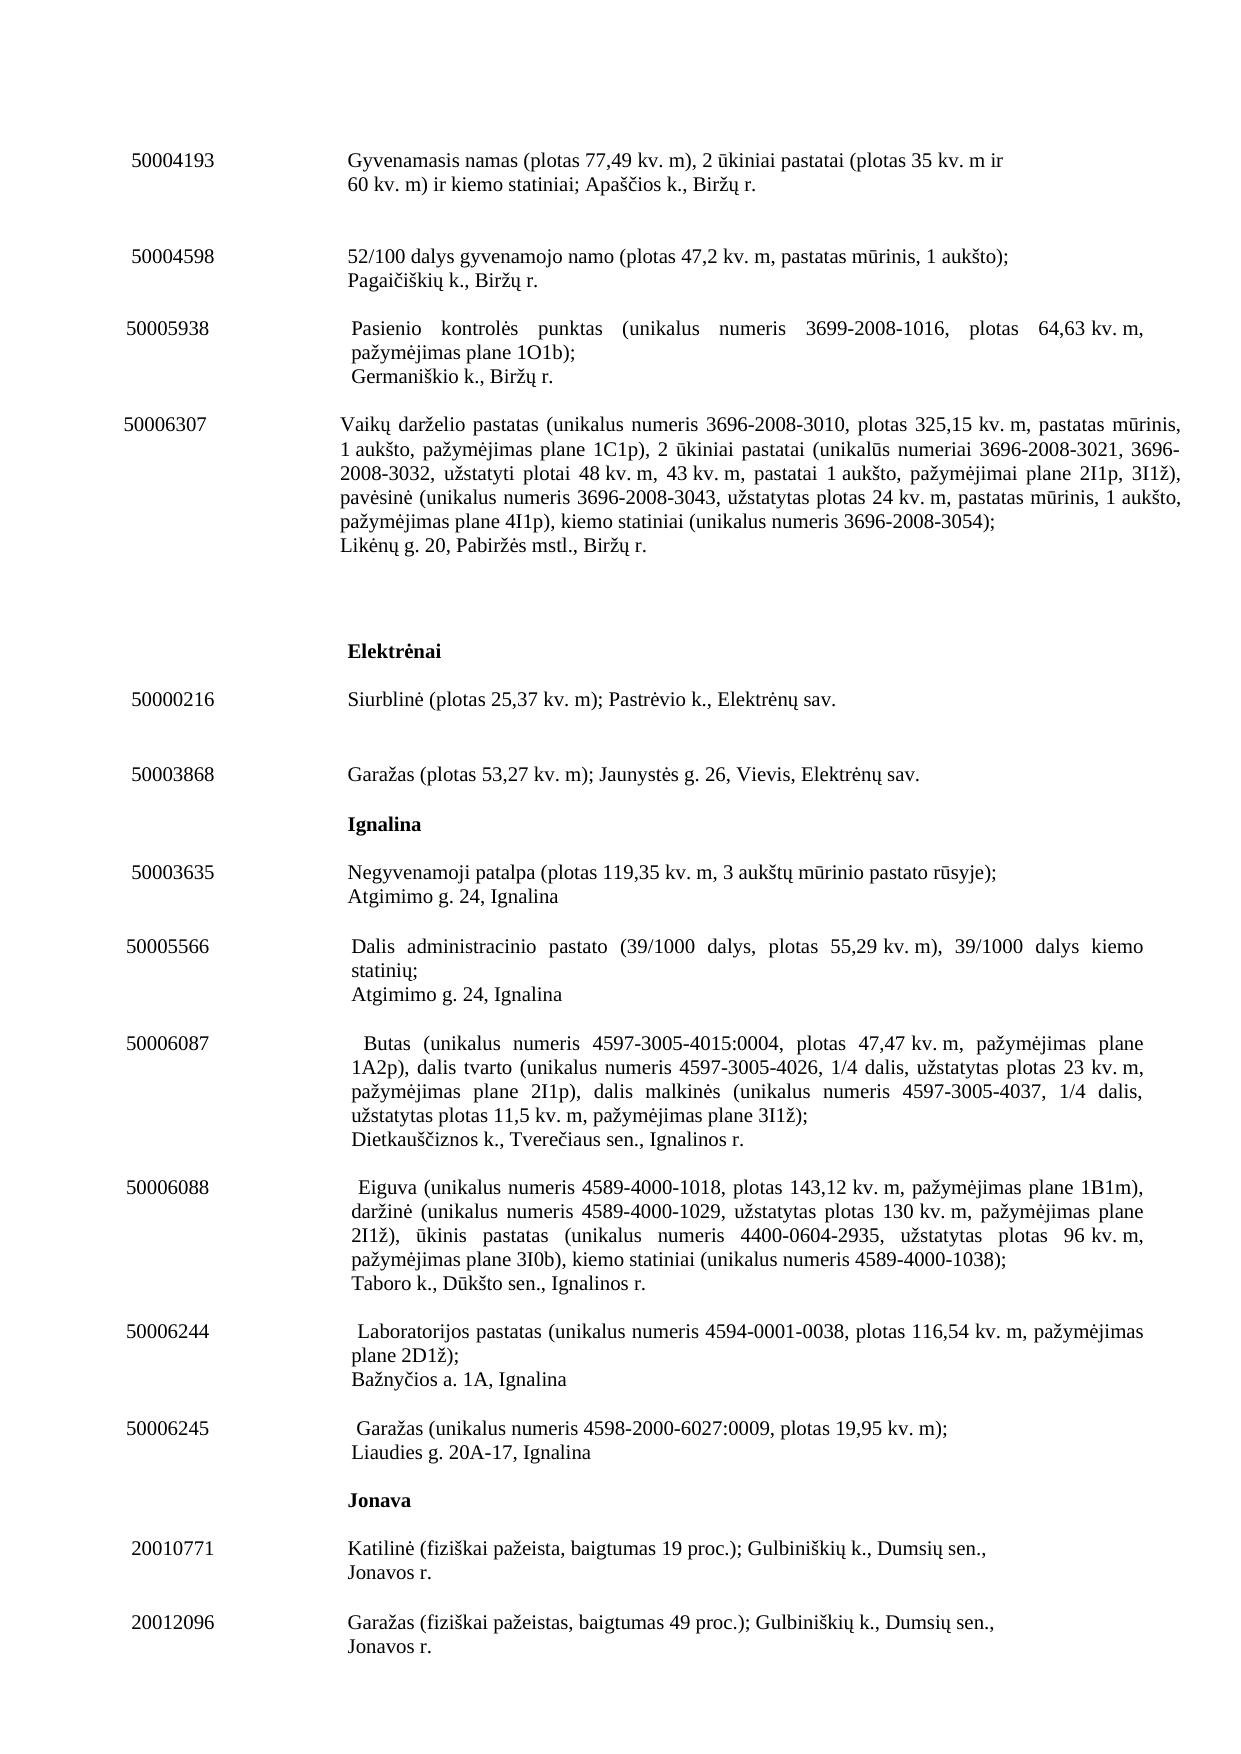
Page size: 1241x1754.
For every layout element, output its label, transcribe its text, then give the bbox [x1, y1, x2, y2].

table_cell Negyvenamoji patalpa (plotas 119,35 kv. m, 3 aukštų mūrinio pastato rūsyje); Atgimimo g. 24, Ignalina [336, 860, 1037, 910]
table_cell [1037, 148, 1074, 220]
table_cell [1081, 148, 1148, 220]
table_cell [1164, 148, 1170, 220]
table_cell [1155, 934, 1211, 1031]
table_cell Pasienio kontrolės punktas (unikalus numeris 3699-2008-1016, plotas 64,63 kv. m, pažymėjimas plane 1O1b); Germaniškio k., Biržų r. [336, 316, 1155, 412]
table_cell 20012096 [115, 1610, 336, 1661]
table_cell [1155, 639, 1211, 663]
table_cell Katilinė (fiziškai pažeista, baigtumas 19 proc.); Gulbiniškių k., Dumsių sen., Jonavos r. [336, 1536, 1037, 1586]
table_cell [1148, 860, 1155, 910]
table_cell Elektrėnai [336, 639, 1155, 663]
table_cell Ignalina [336, 812, 1155, 836]
table_cell [1155, 1319, 1211, 1416]
table_cell 50003635 [115, 860, 336, 910]
table_cell [1081, 687, 1148, 737]
table_cell [1155, 1175, 1211, 1319]
table_cell Eiguva (unikalus numeris 4589-4000-1018, plotas 143,12 kv. m, pažymėjimas plane 1B1m), daržinė (unikalus numeris 4589-4000-1029, užstatytas plotas 130 kv. m, pažymėjimas plane 2I1ž), ūkinis pastatas (unikalus numeris 4400-0604-2935, užstatytas plotas 96 kv. m, pažymėjimas plane 3I0b), kiemo statiniai (unikalus numeris 4589-4000-1038); Taboro k., Dūkšto sen., Ignalinos r. [336, 1175, 1155, 1319]
table_cell [1155, 148, 1164, 220]
table_cell [115, 639, 336, 663]
table_cell [115, 1512, 1155, 1536]
table_cell [1081, 860, 1148, 910]
table_cell [101, 220, 114, 244]
table_cell [1193, 148, 1211, 220]
table_cell [1148, 761, 1155, 812]
table_cell 50005938 [115, 316, 336, 412]
table_cell [1081, 244, 1148, 316]
table_cell [1037, 687, 1081, 737]
table_cell Gyvenamasis namas (plotas 77,49 kv. m), 2 ūkiniai pastatai (plotas 35 kv. m ir 60 kv. m) ir kiemo statiniai; Apaščios k., Biržų r. [336, 148, 1037, 220]
table_cell [1170, 148, 1192, 220]
table_header [1155, 557, 1211, 639]
table_cell Dalis administracinio pastato (39/1000 dalys, plotas 55,29 kv. m), 39/1000 dalys kiemo statinių; Atgimimo g. 24, Ignalina [336, 934, 1155, 1031]
table_cell [1081, 1610, 1148, 1661]
table_cell [1164, 244, 1170, 316]
table_cell 50006245 [115, 1416, 336, 1488]
text 50006307 Vaikų darželio pastatas (unikalus numeris 3696-2008-3010, plotas 325,15 kv. m, pastatas mūrinis, 1 aukšto, pažymėjimas plane 1C1p), 2 ūkiniai pastatai (unikalūs numeriai 3696-2008-3021, 3696-2008-3032, užstatyti plotai 48 kv. m, 43 kv. m, pastatai 1 aukšto, pažymėjimai plane 2I1p, 3I1ž), pavėsinė (unikalus numeris 3696-2008-3043, užstatytas plotas 24 kv. m, pastatas mūrinis, 1 aukšto, pažymėjimas plane 4I1p), kiemo statiniai (unikalus numeris 3696-2008-3054); [118, 412, 1181, 533]
table_cell [1170, 316, 1192, 412]
table_cell [115, 663, 1155, 687]
table_cell [1155, 836, 1211, 860]
table_cell 50006087 [115, 1031, 336, 1175]
table_cell [1170, 244, 1192, 316]
table_cell [1148, 1536, 1155, 1586]
table_cell [115, 1488, 336, 1512]
table_cell [1164, 220, 1170, 244]
table_cell [1193, 244, 1211, 316]
table_cell 50006244 [115, 1319, 336, 1416]
table_cell 52/100 dalys gyvenamojo namo (plotas 47,2 kv. m, pastatas mūrinis, 1 aukšto); Pagaičiškių k., Biržų r. [336, 244, 1037, 316]
table_cell [1077, 148, 1081, 220]
table_cell 50000216 [115, 687, 336, 737]
table_cell [1155, 1610, 1211, 1661]
table_cell [115, 812, 336, 836]
table_cell Garažas (fiziškai pažeistas, baigtumas 49 proc.); Gulbiniškių k., Dumsių sen., Jonavos r. [336, 1610, 1037, 1661]
table_cell [101, 148, 114, 220]
table_cell [1081, 761, 1148, 812]
table_cell Butas (unikalus numeris 4597-3005-4015:0004, plotas 47,47 kv. m, pažymėjimas plane 1A2p), dalis tvarto (unikalus numeris 4597-3005-4026, 1/4 dalis, užstatytas plotas 23 kv. m, pažymėjimas plane 2I1p), dalis malkinės (unikalus numeris 4597-3005-4037, 1/4 dalis, užstatytas plotas 11,5 kv. m, pažymėjimas plane 3I1ž); Dietkauščiznos k., Tverečiaus sen., Ignalinos r. [336, 1031, 1155, 1175]
table_cell [1155, 1416, 1211, 1488]
table_cell Jonava [336, 1488, 1155, 1512]
table_cell [1155, 244, 1164, 316]
table_cell [1193, 316, 1211, 412]
table_header [1148, 557, 1155, 639]
table_cell Siurblinė (plotas 25,37 kv. m); Pastrėvio k., Elektrėnų sav. [336, 687, 1037, 737]
table_cell [1155, 738, 1211, 761]
table_cell Garažas (plotas 53,27 kv. m); Jaunystės g. 26, Vievis, Elektrėnų sav. [336, 761, 1037, 812]
table_cell [1077, 244, 1081, 316]
table_cell [1148, 687, 1155, 737]
table_cell [1037, 244, 1074, 316]
table_cell [115, 836, 1155, 860]
table_cell 50005566 [115, 934, 336, 1031]
table_cell [1155, 663, 1211, 687]
table_cell [115, 1586, 1155, 1610]
table_cell [1155, 1488, 1211, 1512]
table_cell [101, 316, 114, 412]
table_cell [1037, 1610, 1081, 1661]
table_cell [1155, 1586, 1211, 1610]
table_cell [1155, 812, 1211, 836]
table_cell [1037, 1536, 1081, 1586]
table_cell [1037, 761, 1081, 812]
table_cell [1155, 1031, 1211, 1175]
table_cell 20010771 [115, 1536, 336, 1586]
table_cell [115, 738, 1155, 761]
table_cell Laboratorijos pastatas (unikalus numeris 4594-0001-0038, plotas 116,54 kv. m, pažymėjimas plane 2D1ž); Bažnyčios a. 1A, Ignalina [336, 1319, 1155, 1416]
table_cell [115, 220, 1155, 244]
table_header [1081, 557, 1148, 639]
table_cell [1155, 687, 1211, 737]
table_cell 50003868 [115, 761, 336, 812]
table_cell 50004598 [115, 244, 336, 316]
table_cell [101, 244, 114, 316]
table_cell [1155, 761, 1211, 812]
table_header [118, 557, 1081, 639]
table_cell [1081, 1536, 1148, 1586]
text Likėnų g. 20, Pabiržės mstl., Biržų r. [340, 533, 1181, 557]
table_cell [1155, 1512, 1211, 1536]
table_cell [1155, 910, 1211, 934]
table_cell Garažas (unikalus numeris 4598-2000-6027:0009, plotas 19,95 kv. m); Liaudies g. 20A-17, Ignalina [336, 1416, 1155, 1488]
table_cell [1155, 860, 1211, 910]
table_cell [1164, 316, 1170, 412]
table_cell [1148, 148, 1155, 220]
table_cell [1155, 1536, 1211, 1586]
table_cell [1037, 860, 1081, 910]
table_cell 50004193 [115, 148, 336, 220]
table_cell [1148, 1610, 1155, 1661]
table_cell [1193, 220, 1211, 244]
table_cell 50006088 [115, 1175, 336, 1319]
table_cell [1170, 220, 1192, 244]
table_cell [1155, 220, 1164, 244]
table_cell [1155, 316, 1164, 412]
table_cell [1148, 244, 1155, 316]
table_cell [115, 910, 1155, 934]
